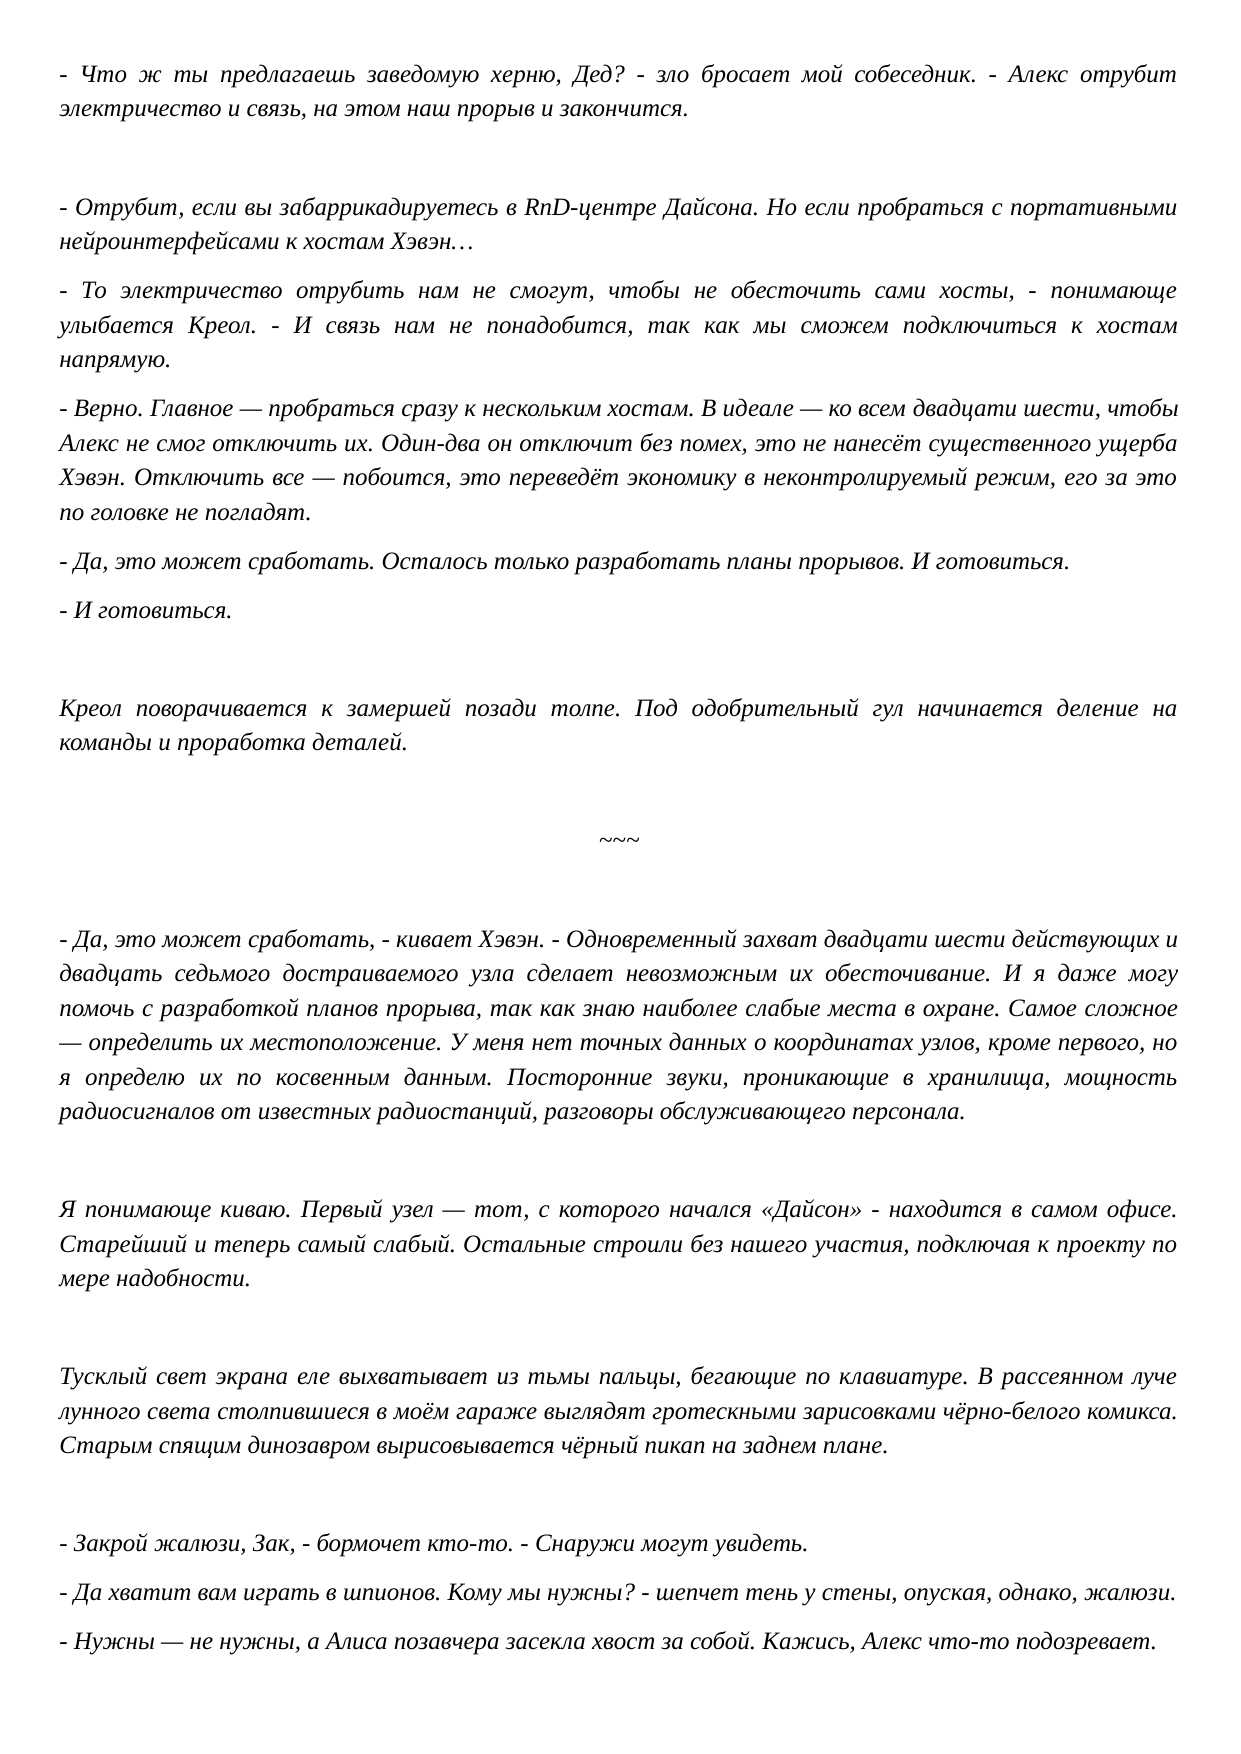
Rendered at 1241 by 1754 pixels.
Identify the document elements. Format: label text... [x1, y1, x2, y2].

text - Закрой жалюзи, Зак, - бормочет кто-то. - Снаружи могут увидеть. [59, 1528, 1181, 1557]
text Креол поворачивается к замершей позади толпе. Под одобрительный гул начинается деление на команды и проработка деталей. [59, 693, 1181, 756]
text Я понимающе киваю. Первый узел — тот, с которого начался «Дайсон» - находится в самом офисе. Старейший и теперь самый слабый. Остальные строили без нашего участия, подключая к проекту по мере надобности. [59, 1194, 1181, 1292]
text - То электричество отрубить нам не смогут, чтобы не обесточить сами хосты, - понимающе улыбается Креол. - И связь нам не понадобится, так как мы сможем подключиться к хостам напрямую. [59, 275, 1181, 373]
text ~~~ [59, 826, 1181, 854]
text - Да, это может сработать, - кивает Хэвэн. - Одновременный захват двадцати шести действующих и двадцать седьмого достраиваемого узла сделает невозможным их обесточивание. И я даже могу помочь с разработкой планов прорыва, так как знаю наиболее слабые места в охране. Самое сложное — определить их местоположение. У меня нет точных данных о координатах узлов, кроме первого, но я определю их по косвенным данным. Посторонние звуки, проникающие в хранилища, мощность радиосигналов от известных радиостанций, разговоры обслуживающего персонала. [59, 924, 1181, 1125]
text Тусклый свет экрана еле выхватывает из тьмы пальцы, бегающие по клавиатуре. В рассеянном луче лунного света столпившиеся в моём гараже выглядят гротескными зарисовками чёрно-белого комикса. Старым спящим динозавром вырисовывается чёрный пикап на заднем плане. [59, 1361, 1181, 1459]
text - Нужны — не нужны, а Алиса позавчера засекла хвост за собой. Кажись, Алекс что-то подозревает. [59, 1626, 1181, 1655]
text - Отрубит, если вы забаррикадируетесь в RnD-центре Дайсона. Но если пробраться с портативными нейроинтерфейсами к хостам Хэвэн… [59, 192, 1181, 255]
text - Верно. Главное — пробраться сразу к нескольким хостам. В идеале — ко всем двадцати шести, чтобы Алекс не смог отключить их. Один-два он отключит без помех, это не нанесёт существенного ущерба Хэвэн. Отключить все — побоится, это переведёт экономику в неконтролируемый режим, его за это по головке не погладят. [59, 393, 1181, 525]
text - Да, это может сработать. Осталось только разработать планы прорывов. И готовиться. [59, 546, 1181, 574]
text - Да хватит вам играть в шпионов. Кому мы нужны? - шепчет тень у стены, опуская, однако, жалюзи. [59, 1577, 1181, 1606]
text - И готовиться. [59, 595, 1181, 623]
text - Что ж ты предлагаешь заведомую херню, Дед? - зло бросает мой собеседник. - Алекс отрубит электричество и связь, на этом наш прорыв и закончится. [59, 59, 1181, 122]
